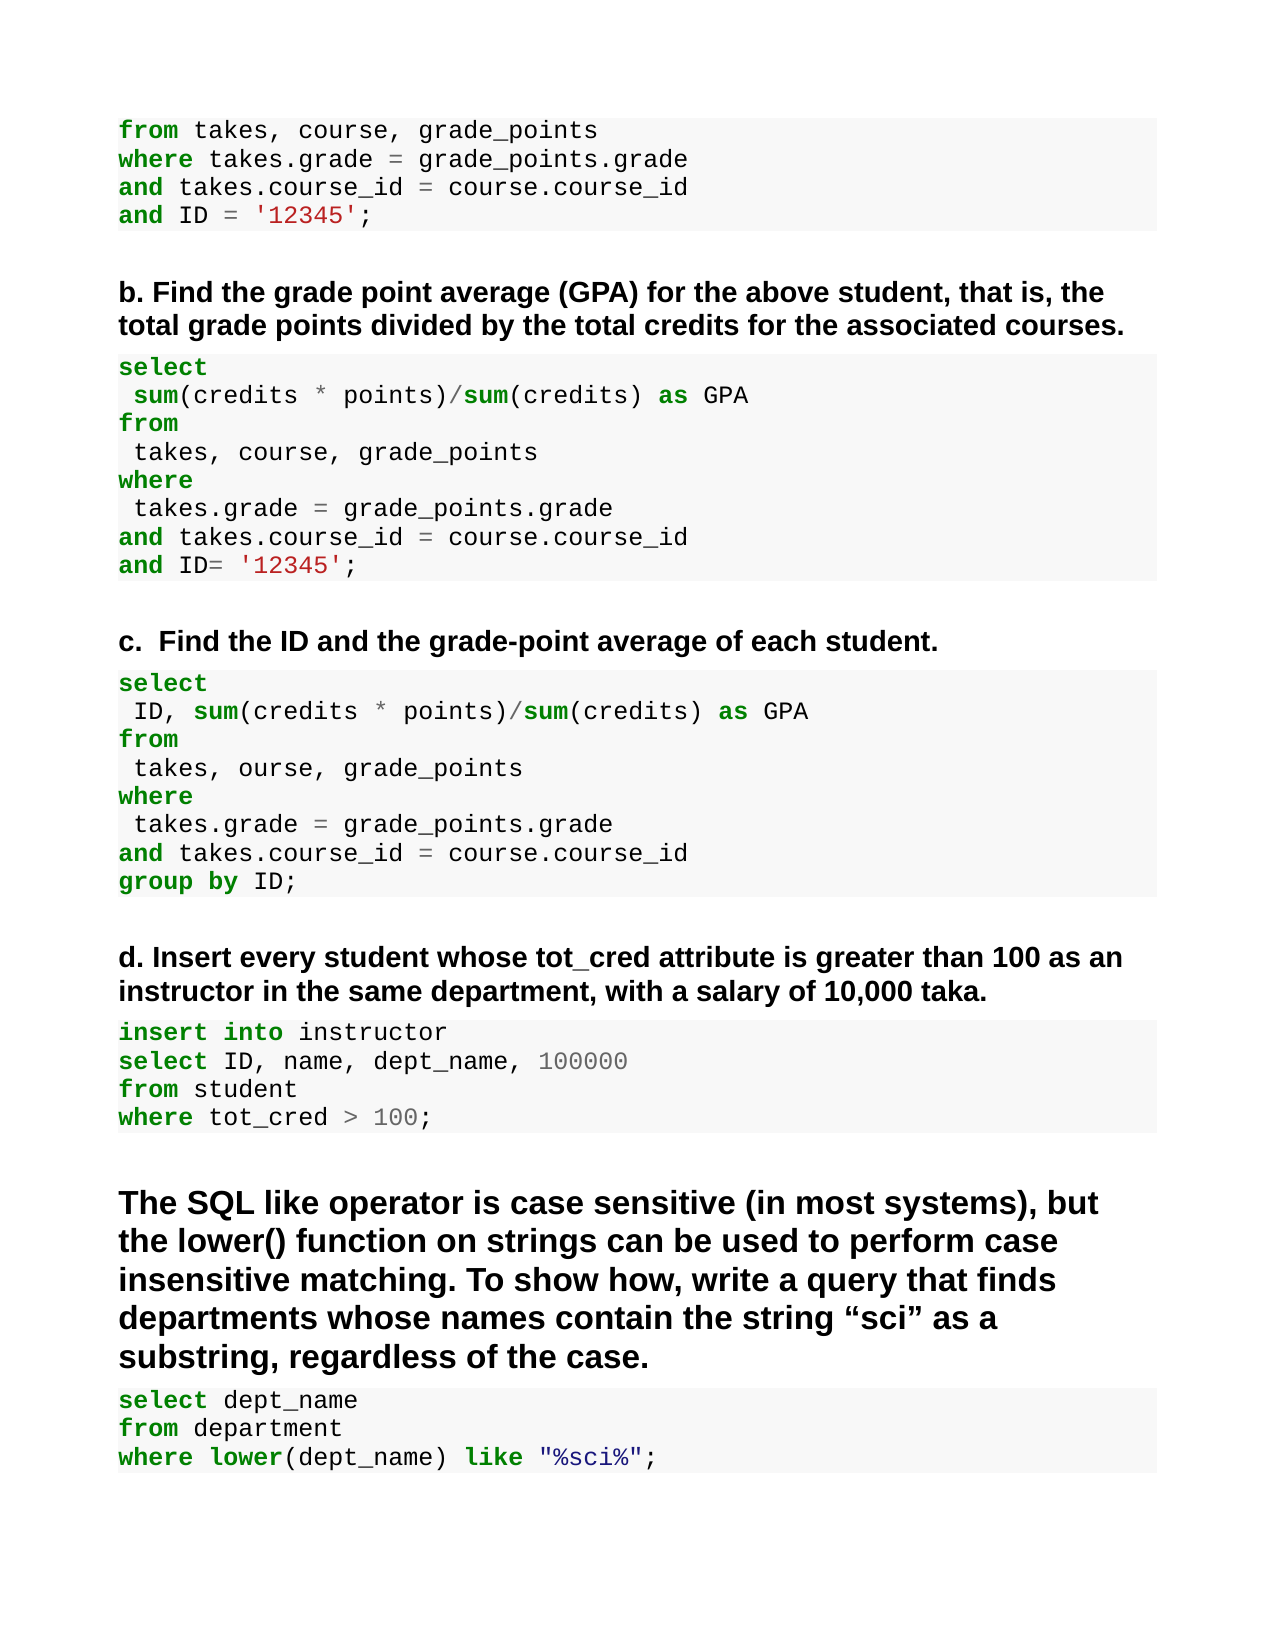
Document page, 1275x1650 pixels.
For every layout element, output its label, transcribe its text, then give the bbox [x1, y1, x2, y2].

text ID, sum(credits * points)/sum(credits) as GPA [118, 699, 1157, 727]
text takes, ourse, grade_points [118, 755, 1157, 784]
text and takes.course_id = course.course_id [118, 524, 1157, 553]
text where [118, 468, 1157, 496]
subtitle The SQL like operator is case sensitive (in most systems), but the lower() function on strings can be used to perform case insensitive matching. To show how, write a query that finds departments whose names contain the string “sci” as a substring, regardless of the case. [118, 1183, 1157, 1375]
text from takes, course, grade_points [118, 118, 1157, 146]
text where tot_cred > 100; [118, 1105, 1157, 1133]
subtitle c. Find the ID and the grade-point average of each student. [118, 624, 1157, 658]
text from department [118, 1416, 1157, 1444]
text and ID= '12345'; [118, 553, 1157, 581]
text sum(credits * points)/sum(credits) as GPA [118, 383, 1157, 411]
text select [118, 670, 1157, 699]
text and ID = '12345'; [118, 203, 1157, 231]
text from [118, 727, 1157, 755]
subtitle d. Insert every student whose tot_cred attribute is greater than 100 as an instructor in the same department, with a salary of 10,000 taka. [118, 940, 1157, 1007]
text select [118, 354, 1157, 383]
text where lower(dept_name) like "%sci%"; [118, 1444, 1157, 1473]
text takes.grade = grade_points.grade [118, 496, 1157, 524]
text select ID, name, dept_name, 100000 [118, 1048, 1157, 1077]
subtitle b. Find the grade point average (GPA) for the above student, that is, the total grade points divided by the total credits for the associated courses. [118, 275, 1157, 342]
text select dept_name [118, 1388, 1157, 1416]
text takes, course, grade_points [118, 439, 1157, 468]
text insert into instructor [118, 1020, 1157, 1048]
text where takes.grade = grade_points.grade [118, 146, 1157, 175]
text from [118, 411, 1157, 439]
text where [118, 784, 1157, 812]
text from student [118, 1077, 1157, 1105]
text and takes.course_id = course.course_id [118, 840, 1157, 869]
text takes.grade = grade_points.grade [118, 812, 1157, 840]
text and takes.course_id = course.course_id [118, 175, 1157, 203]
text group by ID; [118, 869, 1157, 897]
